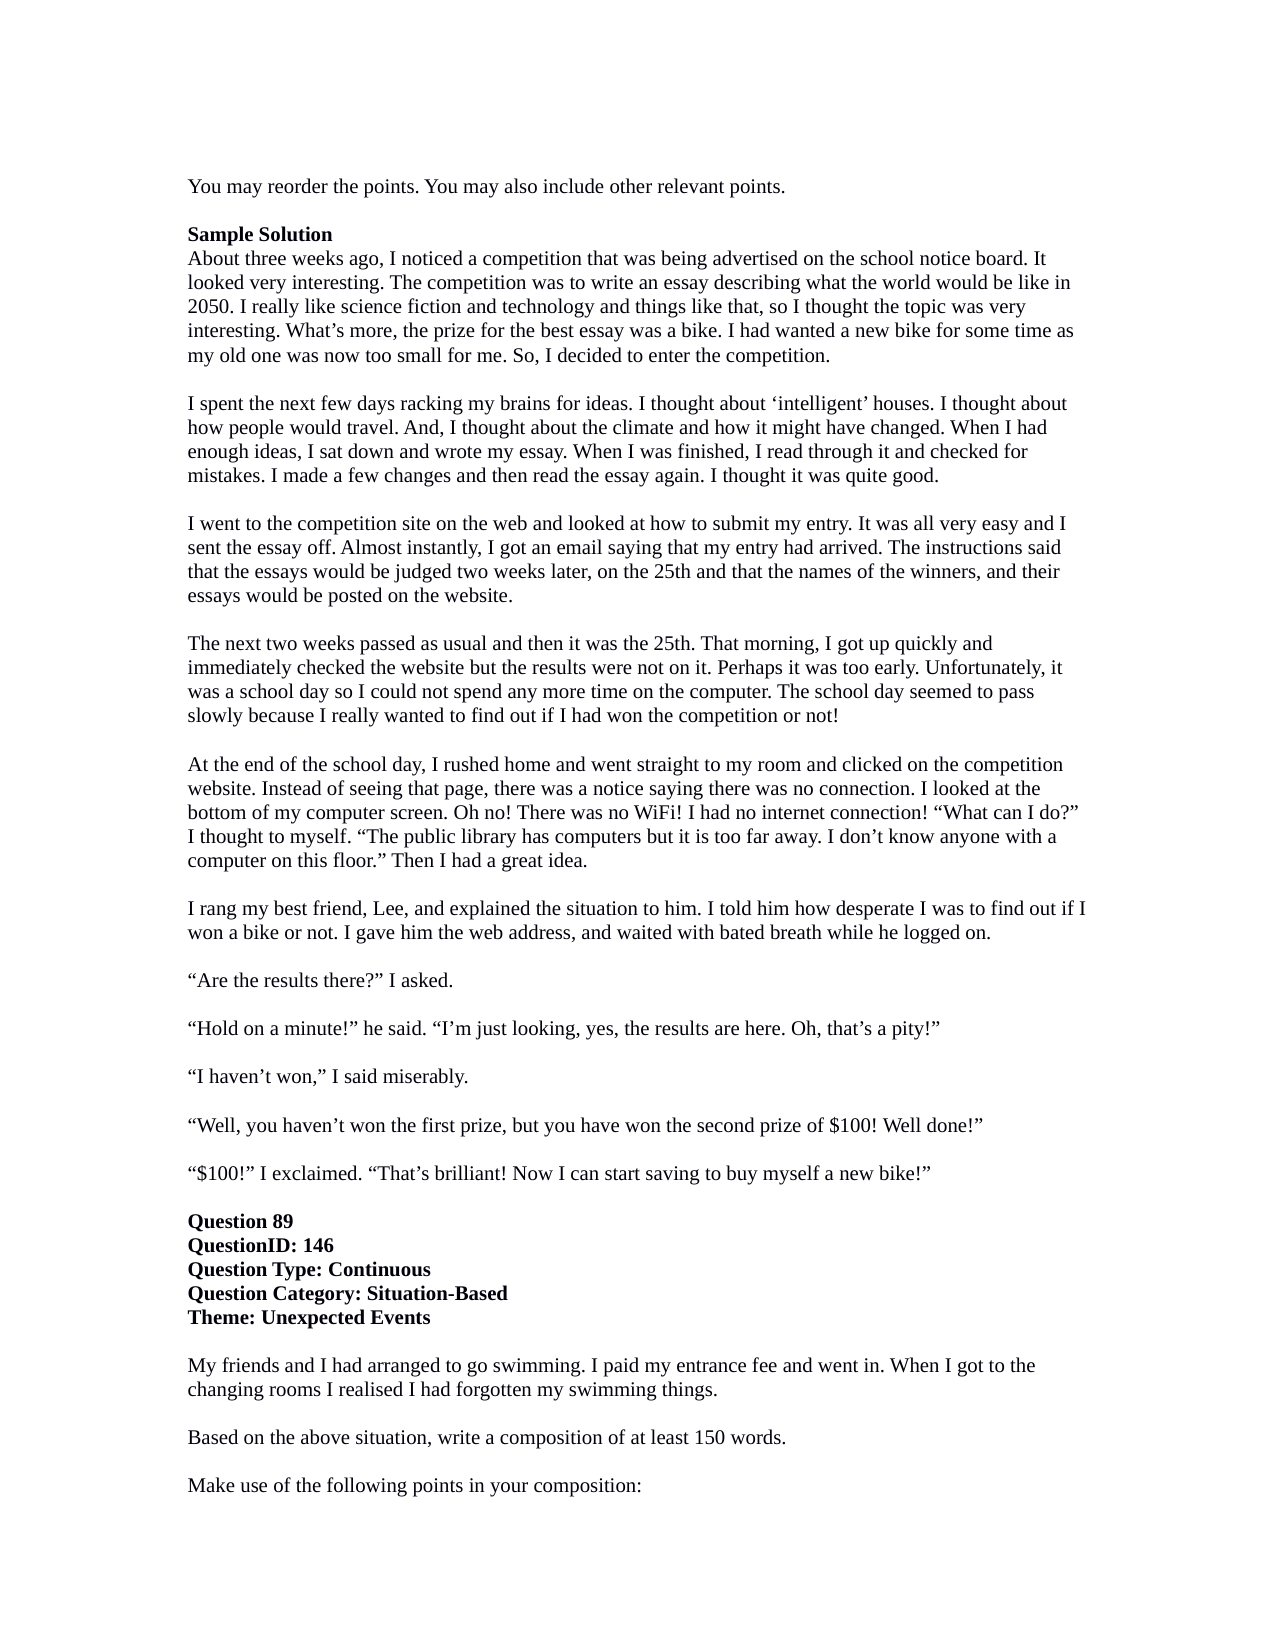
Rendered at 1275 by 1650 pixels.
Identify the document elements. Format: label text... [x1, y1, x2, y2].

text Question 89 [187, 1209, 1087, 1233]
text “Well, you haven’t won the first prize, but you have won the second prize of $100! Well done!” [187, 1112, 1087, 1137]
text Make use of the following points in your composition: [187, 1473, 1087, 1497]
text Question Type: Continuous [187, 1257, 1087, 1281]
text QuestionID: 146 [187, 1233, 1087, 1257]
text I spent the next few days racking my brains for ideas. I thought about ‘intelligent’ houses. I thought about how people would travel. And, I thought about the climate and how it might have changed. When I had enough ideas, I sat down and wrote my essay. When I was finished, I read through it and checked for mistakes. I made a few changes and then read the essay again. I thought it was quite good. [187, 391, 1087, 487]
text Theme: Unexpected Events [187, 1305, 1087, 1329]
text You may reorder the points. You may also include other relevant points. [187, 174, 1087, 198]
text “I haven’t won,” I said miserably. [187, 1064, 1087, 1088]
text The next two weeks passed as usual and then it was the 25th. That morning, I got up quickly and immediately checked the website but the results were not on it. Perhaps it was too early. Unfortunately, it was a school day so I could not spend any more time on the computer. The school day seemed to pass slowly because I really wanted to find out if I had won the competition or not! [187, 631, 1087, 727]
text About three weeks ago, I noticed a competition that was being advertised on the school notice board. It looked very interesting. The competition was to write an essay describing what the world would be like in 2050. I really like science fiction and technology and things like that, so I thought the topic was very interesting. What’s more, the prize for the best essay was a bike. I had wanted a new bike for some time as my old one was now too small for me. So, I decided to enter the competition. [187, 246, 1087, 367]
text “Hold on a minute!” he said. “I’m just looking, yes, the results are here. Oh, that’s a pity!” [187, 1016, 1087, 1040]
text Question Category: Situation-Based [187, 1281, 1087, 1305]
text My friends and I had arranged to go swimming. I paid my entrance fee and went in. When I got to the changing rooms I realised I had forgotten my swimming things. [187, 1353, 1087, 1401]
text I rang my best friend, Lee, and explained the situation to him. I told him how desperate I was to find out if I won a bike or not. I gave him the web address, and waited with bated breath while he logged on. [187, 896, 1087, 944]
text At the end of the school day, I rushed home and went straight to my room and clicked on the competition website. Instead of seeing that page, there was a notice saying there was no connection. I looked at the bottom of my computer screen. Oh no! There was no WiFi! I had no internet connection! “What can I do?” I thought to myself. “The public library has computers but it is too far away. I don’t know anyone with a computer on this floor.” Then I had a great idea. [187, 752, 1087, 872]
text “$100!” I exclaimed. “That’s brilliant! Now I can start saving to buy myself a new bike!” [187, 1161, 1087, 1185]
text “Are the results there?” I asked. [187, 968, 1087, 992]
text Based on the above situation, write a composition of at least 150 words. [187, 1425, 1087, 1449]
text I went to the competition site on the web and looked at how to submit my entry. It was all very easy and I sent the essay off. Almost instantly, I got an email saying that my entry had arrived. The instructions said that the essays would be judged two weeks later, on the 25th and that the names of the winners, and their essays would be posted on the website. [187, 511, 1087, 607]
text Sample Solution [187, 222, 1087, 246]
